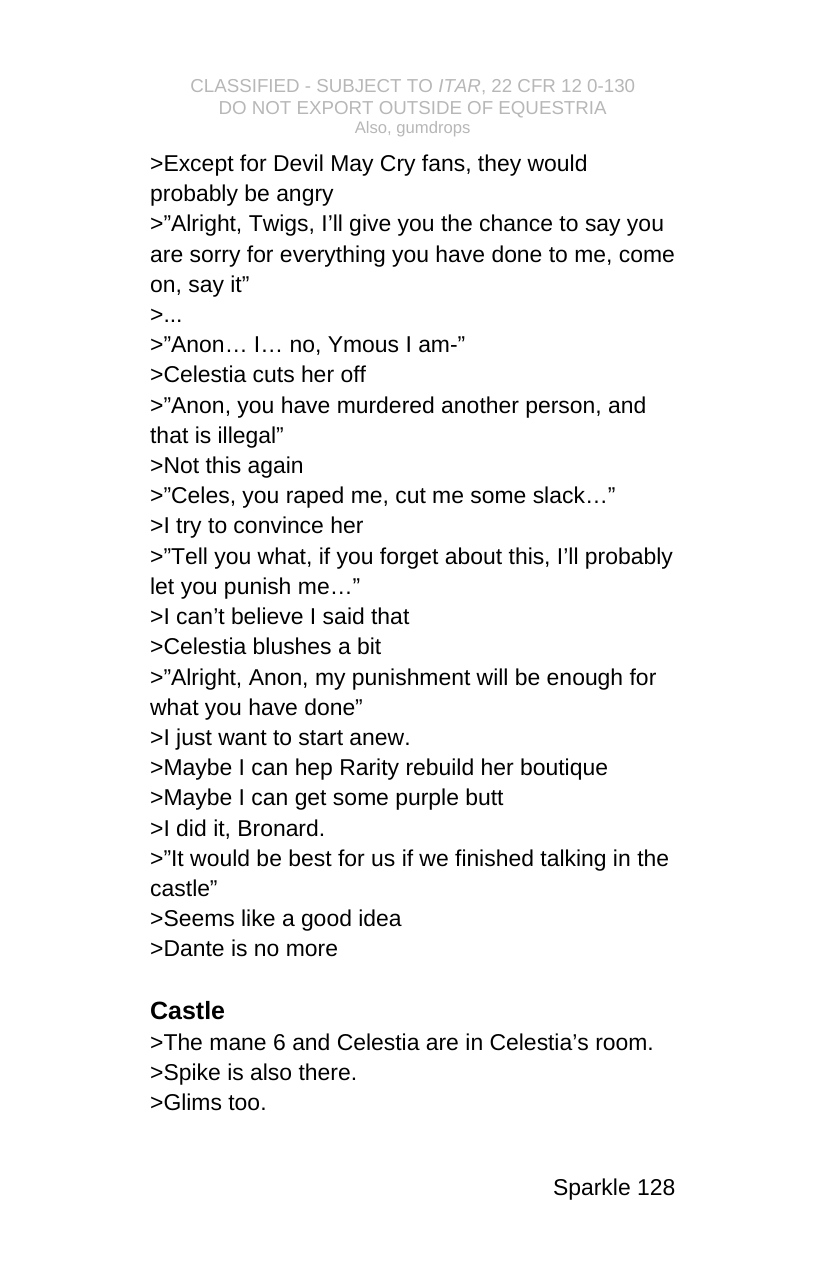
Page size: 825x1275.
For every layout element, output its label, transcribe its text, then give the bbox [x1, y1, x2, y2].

text >”It would be best for us if we finished talking in the castle” [150, 845, 675, 901]
text >Celestia blushes a bit [150, 633, 675, 660]
text >”Anon… I… no, Ymous I am-” [150, 331, 675, 358]
text >I try to convince her [150, 512, 675, 539]
text >Not this again [150, 452, 675, 478]
text >”Alright, Twigs, I’ll give you the chance to say you are sorry for everything you have done to me, come on, say it” [150, 210, 675, 297]
text >Spike is also there. [150, 1059, 675, 1085]
text >Maybe I can hep Rarity rebuild her boutique [150, 754, 675, 781]
text >I can’t believe I said that [150, 603, 675, 629]
text >I just want to start anew. [150, 724, 675, 750]
text >Except for Devil May Cry fans, they would probably be angry [150, 150, 675, 207]
text >I did it, Bronard. [150, 814, 675, 841]
text Castle [150, 996, 675, 1024]
text >Glims too. [150, 1089, 675, 1116]
text >Seems like a good idea [150, 905, 675, 932]
text >... [150, 301, 675, 327]
text >Celestia cuts her off [150, 361, 675, 388]
text >”Tell you what, if you forget about this, I’ll probably let you punish me…” [150, 543, 675, 599]
text >The mane 6 and Celestia are in Celestia’s room. [150, 1029, 675, 1055]
text >”Alright, Anon, my punishment will be enough for what you have done” [150, 663, 675, 720]
text >Maybe I can get some purple butt [150, 784, 675, 811]
text >Dante is no more [150, 935, 675, 962]
text >”Anon, you have murdered another person, and that is illegal” [150, 392, 675, 448]
text >”Celes, you raped me, cut me some slack…” [150, 482, 675, 509]
